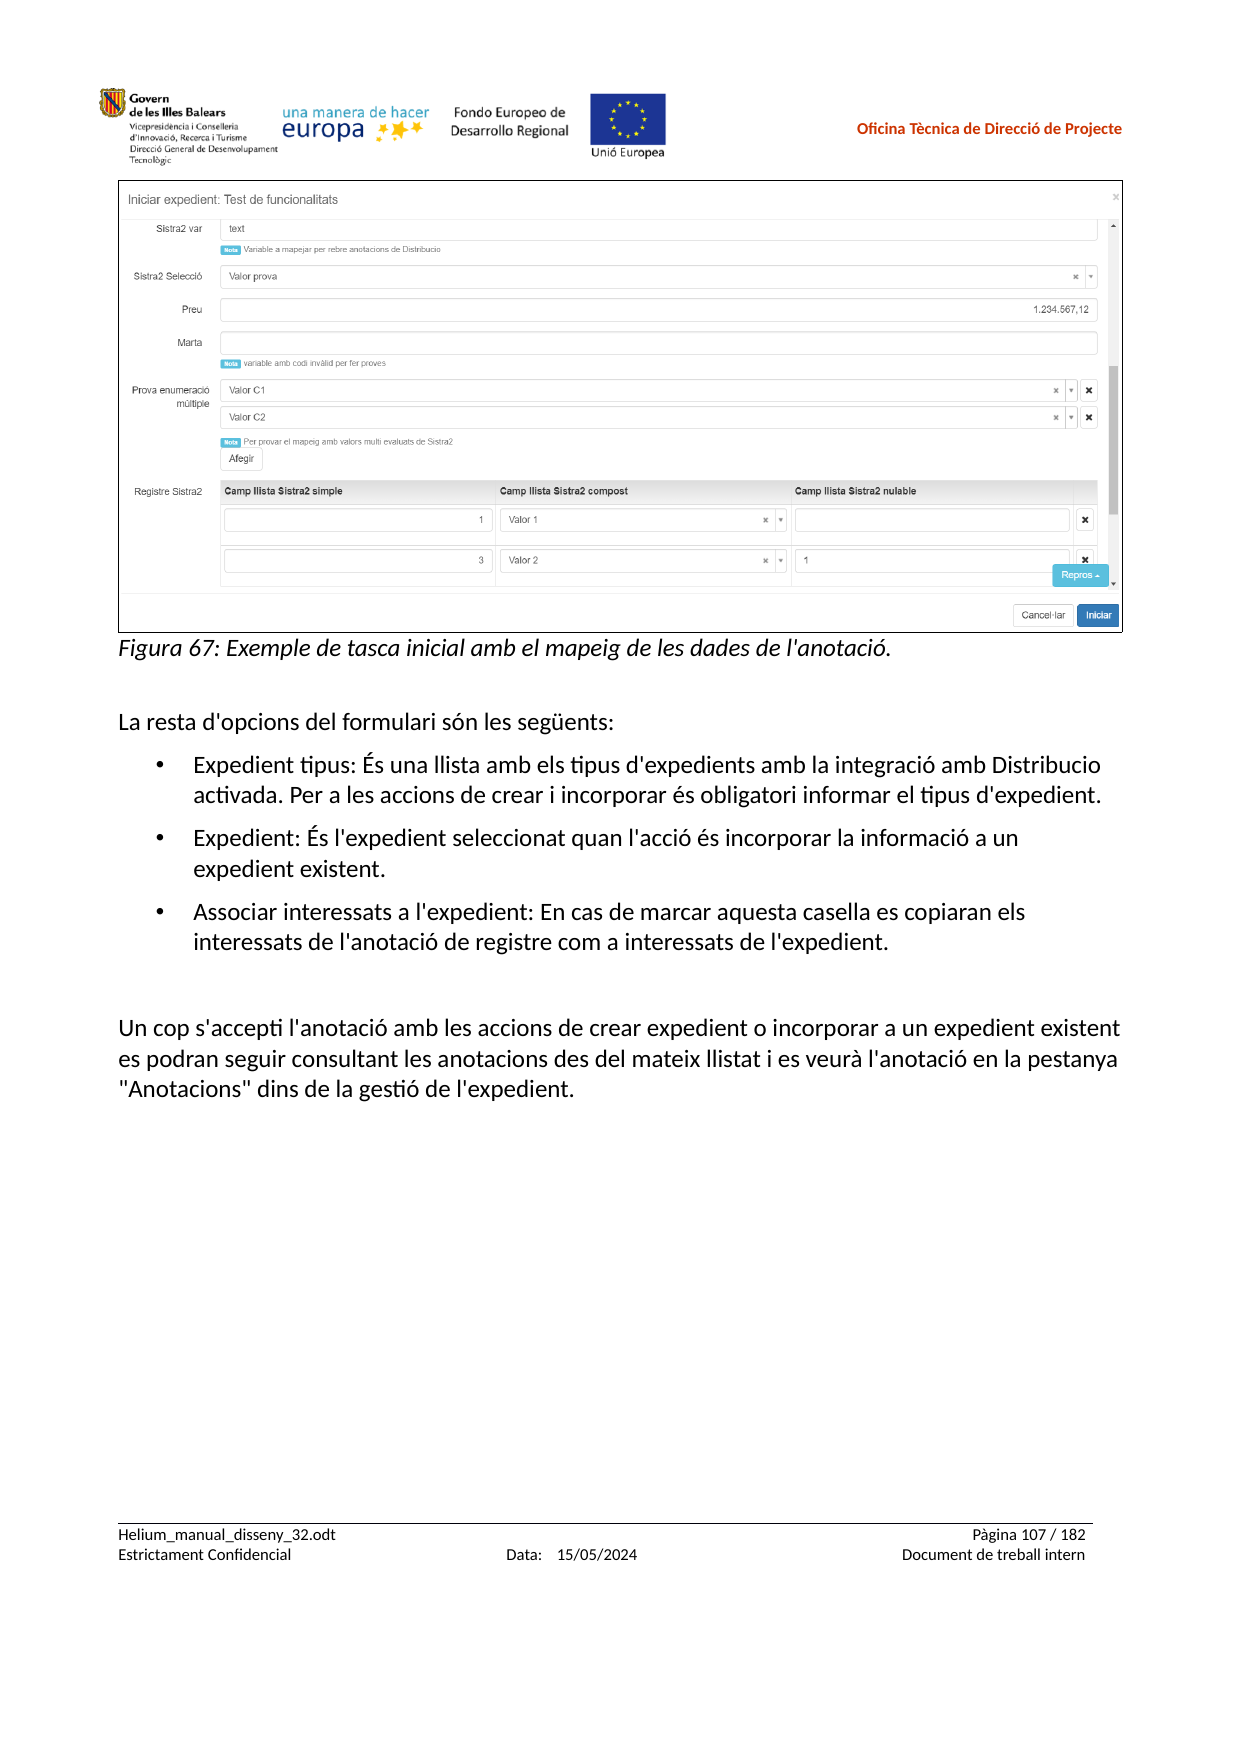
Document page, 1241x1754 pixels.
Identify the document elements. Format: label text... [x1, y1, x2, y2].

list Expedient tipus: És una llista amb els tipus d'expedients amb la integració amb Distribucio activada. Per a les accions de crear i incorporar és obligatori informar el tipus d'expedient. [156, 749, 1122, 810]
text Un cop s'accepti l'anotació amb les accions de crear expedient o incorporar a un expedient existent es podran seguir consultant les anotacions des del mateix llistat i es veurà l'anotació en la pestanya "Anotacions" dins de la gestió de l'expedient. [118, 1012, 1122, 1104]
list Associar interessats a l'expedient: En cas de marcar aquesta casella es copiaran els interessats de l'anotació de registre com a interessats de l'expedient. [156, 896, 1122, 957]
list Expedient: És l'expedient seleccionat quan l'acció és incorporar la informació a un expedient existent. [156, 822, 1122, 883]
picture [121, 183, 1119, 630]
picture [99, 87, 668, 166]
text Figura 67: Exemple de tasca inicial amb el mapeig de les dades de l'anotació. [118, 633, 1122, 663]
text La resta d'opcions del formulari són les següents: [118, 706, 1122, 736]
text [119, 181, 1122, 632]
